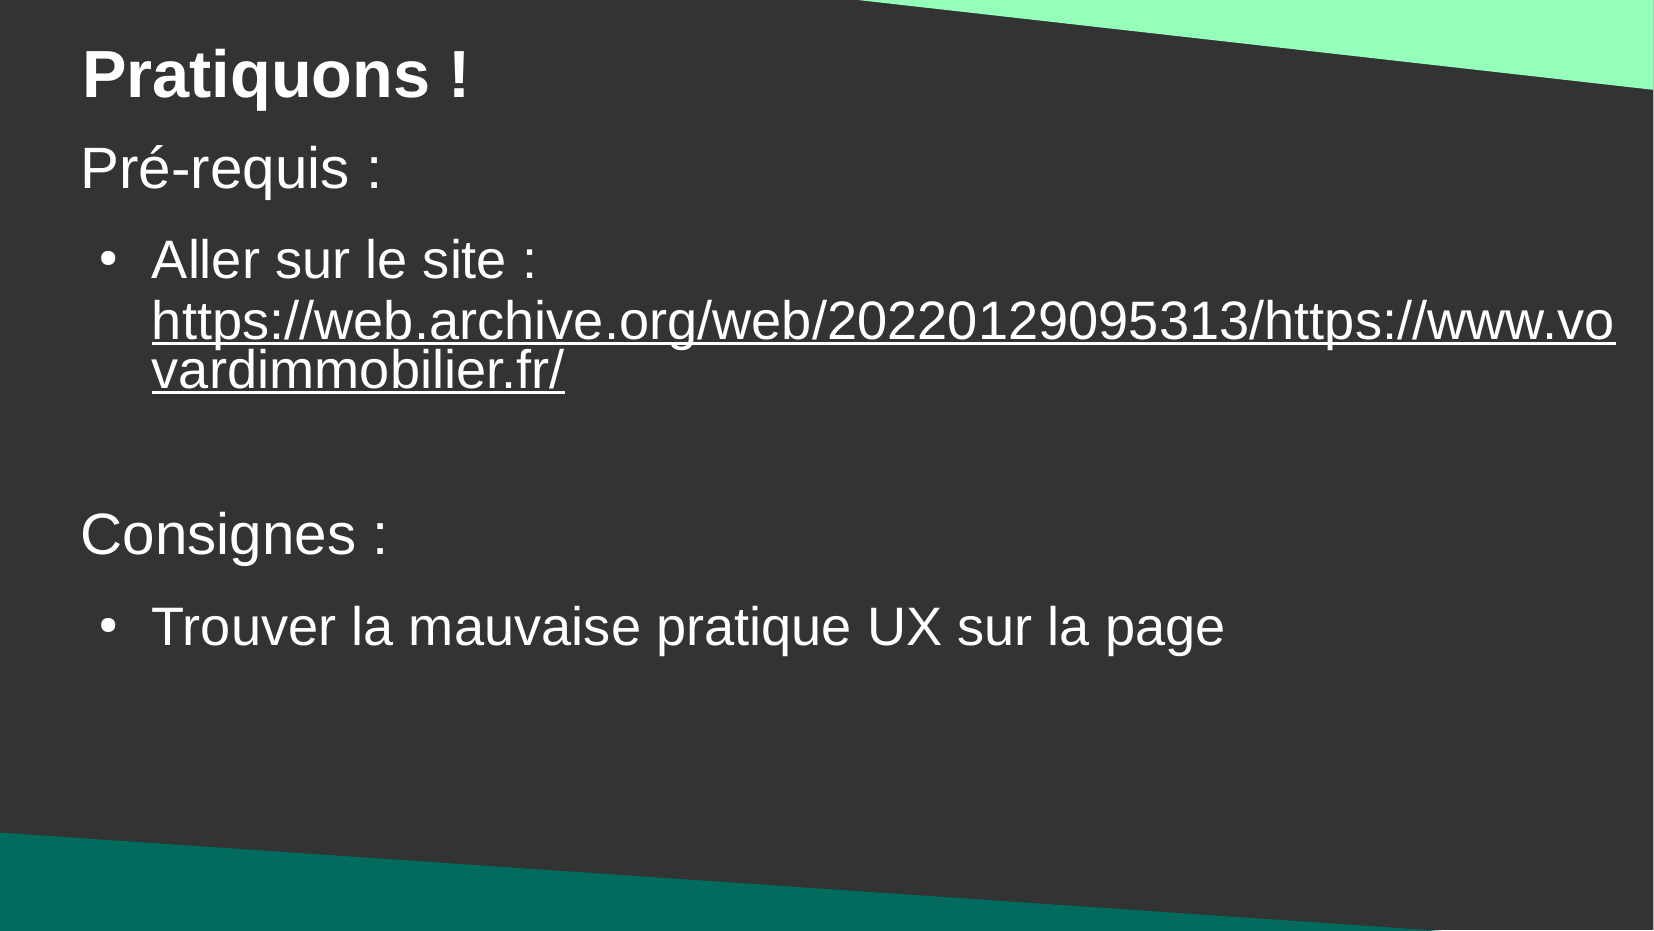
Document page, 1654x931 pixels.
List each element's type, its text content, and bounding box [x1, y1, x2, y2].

title Pratiquons ! [82, 37, 1571, 114]
list Pré-requis : Aller sur le site : https://web.archive.org/web/20220129095313/https://www.vovardimmobilier.fr/ [80, 135, 1620, 414]
list Consignes : Trouver la mauvaise pratique UX sur la page [80, 501, 1620, 662]
text_box [857, 0, 1654, 90]
